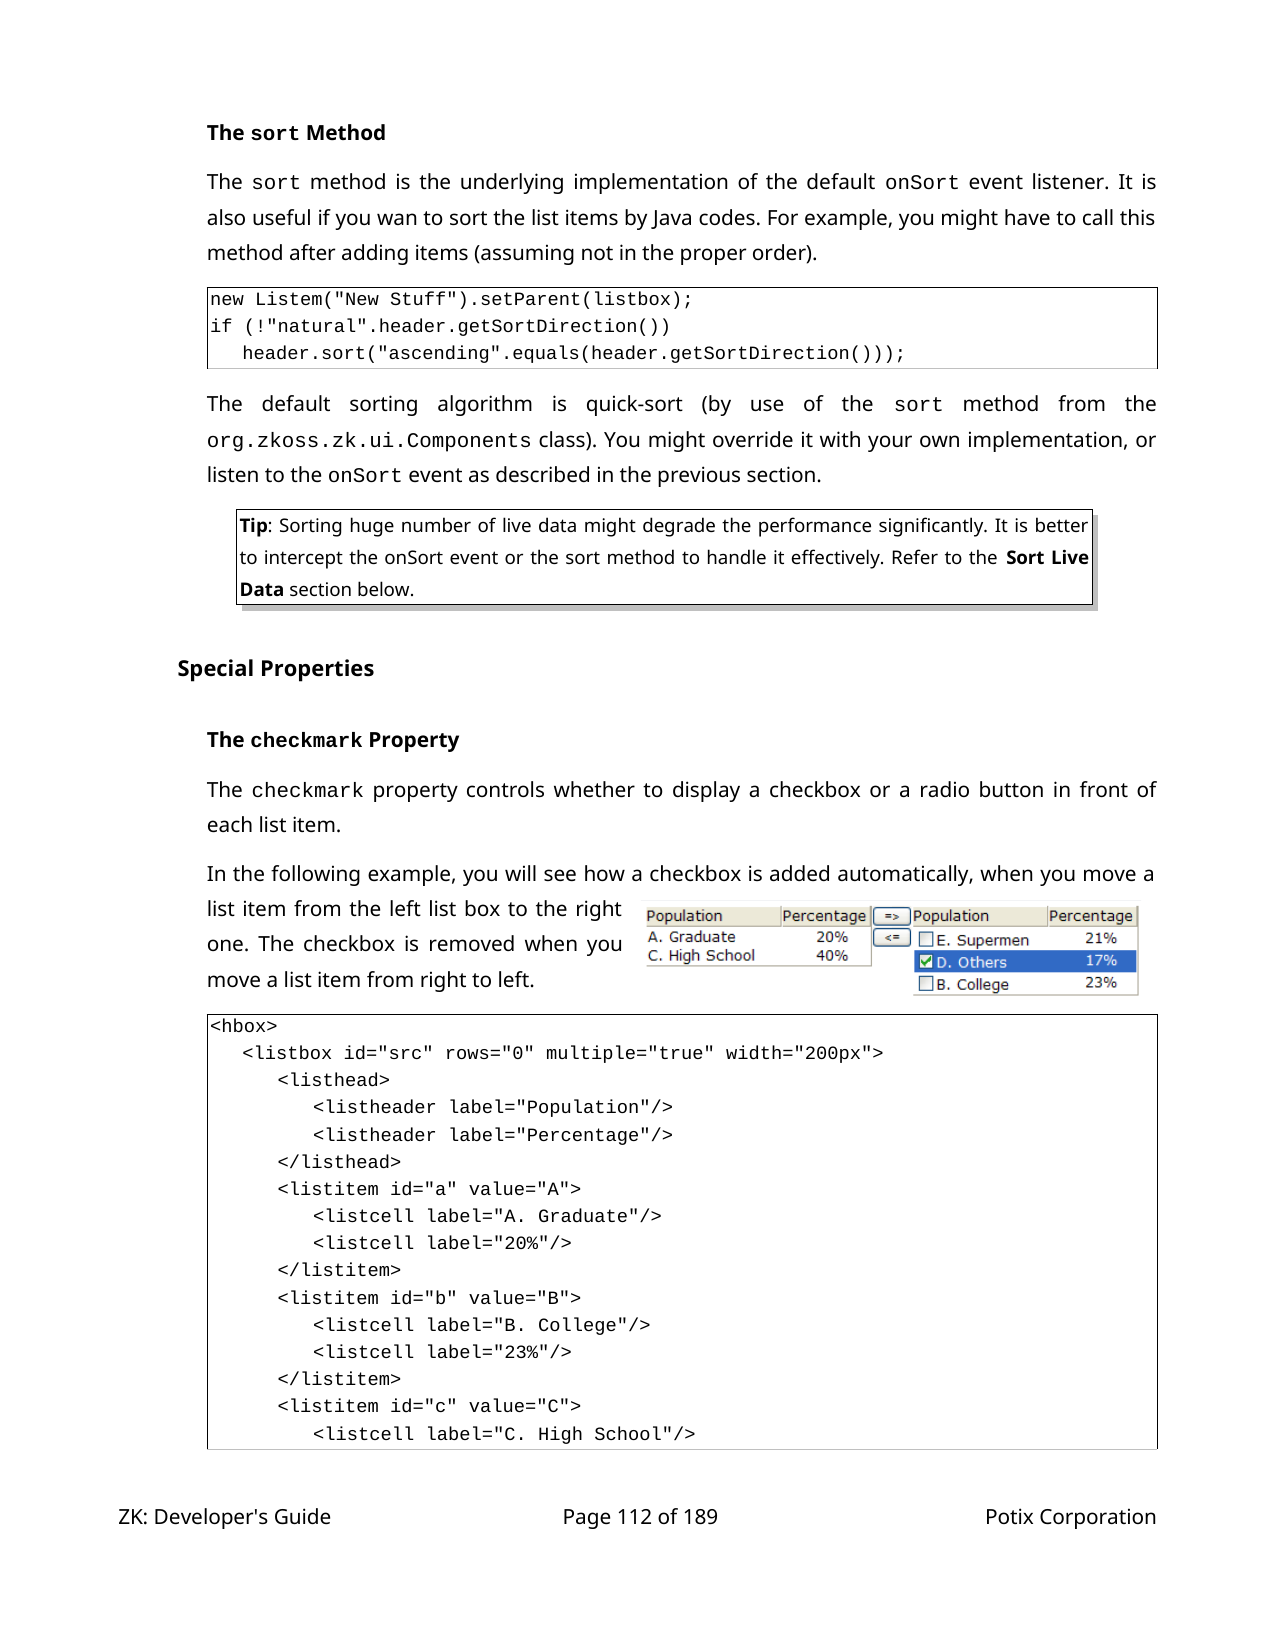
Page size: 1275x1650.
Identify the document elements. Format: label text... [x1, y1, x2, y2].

text In the following example, you will see how a checkbox is added automatically, when you move a list item from the left list box to the right one. The checkbox is removed when you move a list item from right to left. [207, 859, 1157, 993]
text header.sort("ascending".equals(header.getSortDirection())); [208, 341, 1157, 368]
text if (!"natural".header.getSortDirection()) [208, 314, 1157, 338]
text The checkmark property controls whether to display a checkbox or a radio button in front of each list item. [207, 775, 1157, 838]
subtitle The checkmark Property [207, 726, 1157, 754]
text <listitem id="a" value="A"> [208, 1177, 1157, 1201]
text The default sorting algorithm is quick-sort (by use of the sort method from the org.zkoss.zk.ui.Components class). You might override it with your own implementation, or listen to the onSort event as described in the previous section. [207, 389, 1157, 489]
text <listcell label="B. College"/> [208, 1313, 1157, 1337]
text </listhead> [208, 1149, 1157, 1174]
text new Listem("New Stuff").setParent(listbox); [208, 288, 1157, 311]
text </listitem> [208, 1258, 1157, 1283]
text The sort method is the underlying implementation of the default onSort event listener. It is also useful if you wan to sort the list items by Java codes. For example, you might have to call this method after adding items (assuming not in the proper order). [207, 167, 1157, 266]
text <listcell label="A. Graduate"/> [208, 1204, 1157, 1228]
text <hbox> [208, 1015, 1157, 1038]
text <listhead> [208, 1068, 1157, 1092]
text <listbox id="src" rows="0" multiple="true" width="200px"> [208, 1041, 1157, 1065]
text <listitem id="c" value="C"> [208, 1394, 1157, 1418]
text </listitem> [208, 1367, 1157, 1391]
text <listcell label="C. High School"/> [208, 1421, 1157, 1449]
subtitle Special Properties [177, 653, 1157, 683]
text <listcell label="23%"/> [208, 1340, 1157, 1364]
subtitle The sort Method [207, 118, 1157, 147]
text <listitem id="b" value="B"> [208, 1286, 1157, 1310]
text <listheader label="Percentage"/> [208, 1122, 1157, 1147]
text Tip: Sorting huge number of live data might degrade the performance significantly. It is better to intercept the onSort event or the sort method to handle it effectively. Refer to the Sort Live Data section below. [237, 510, 1092, 604]
picture [640, 900, 1142, 998]
text <listcell label="20%"/> [208, 1231, 1157, 1255]
text <listheader label="Population"/> [208, 1095, 1157, 1119]
